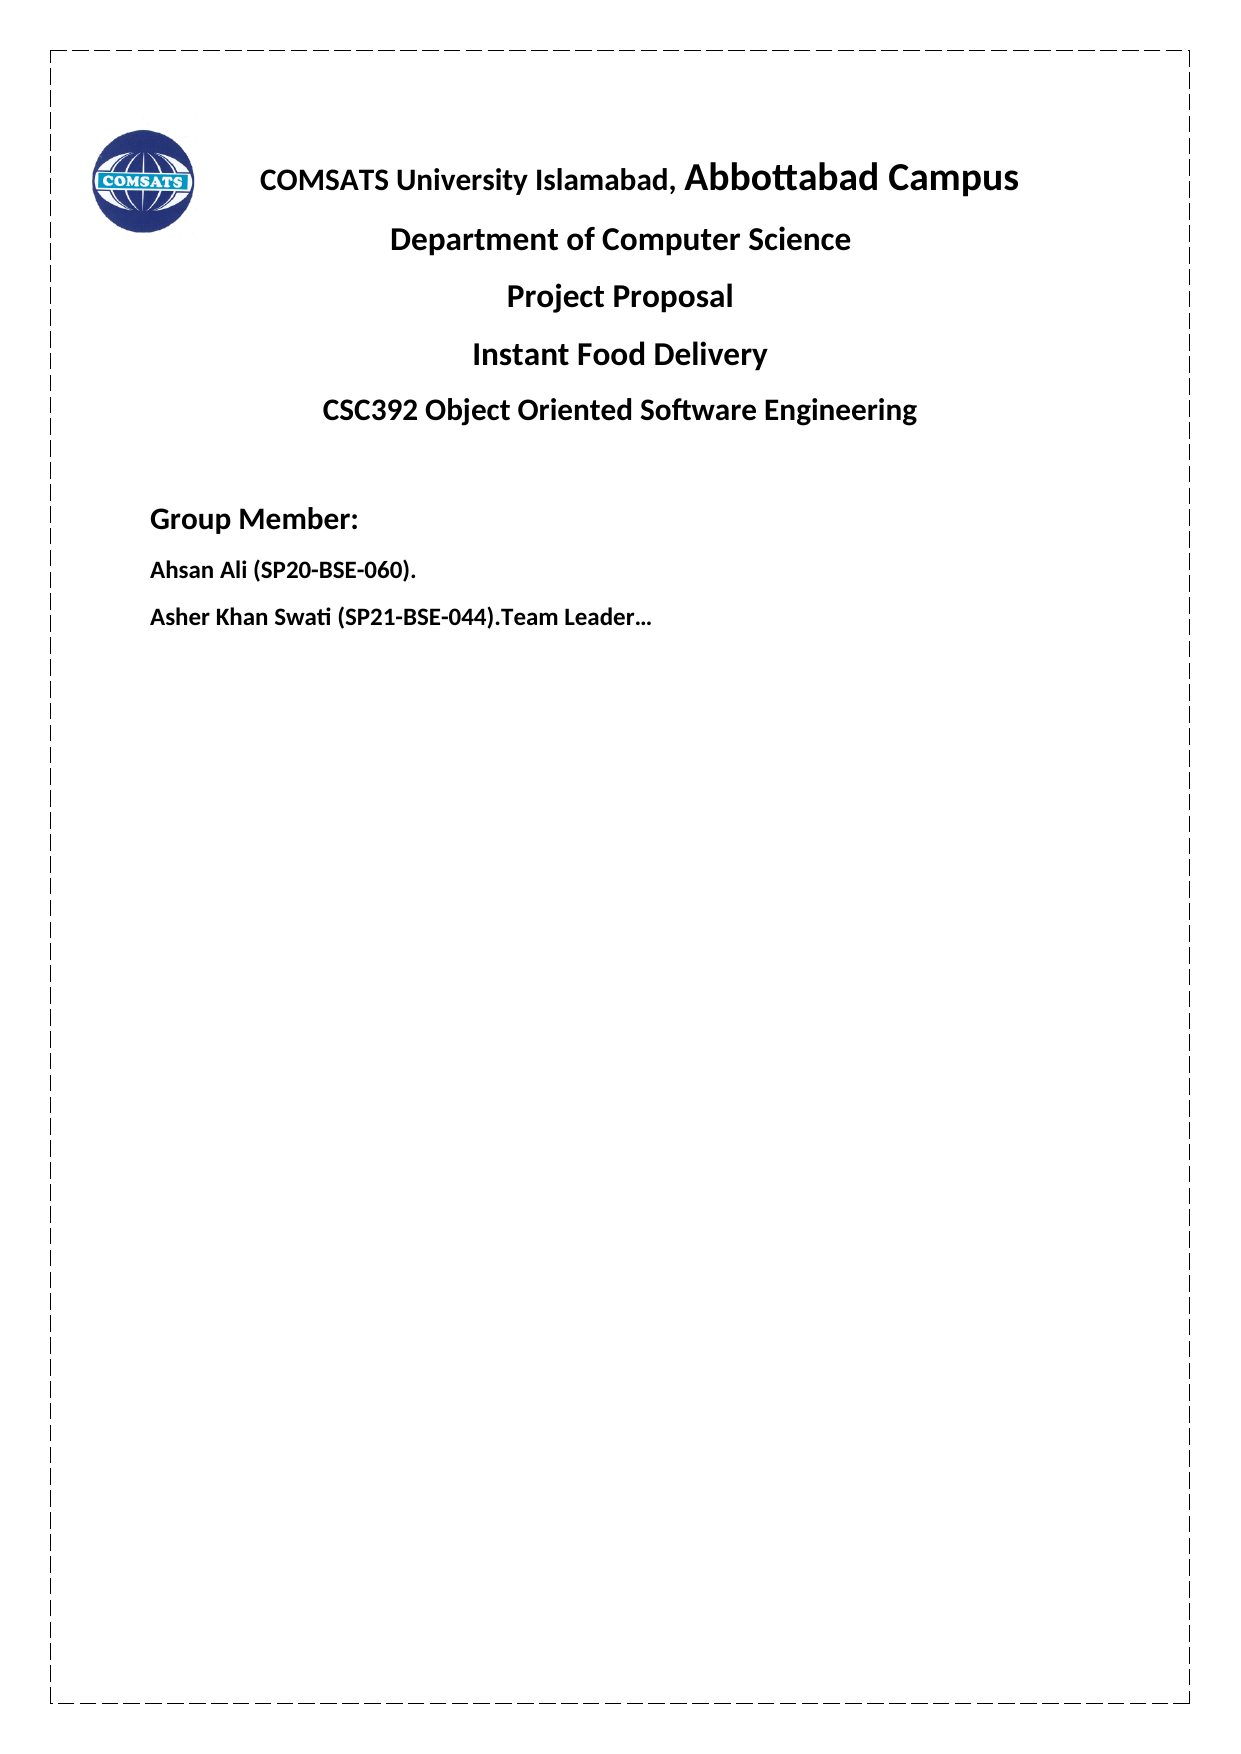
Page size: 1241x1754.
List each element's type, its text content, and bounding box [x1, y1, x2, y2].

text Group Member: [150, 499, 1090, 538]
text CSC392 Object Oriented Software Engineering [150, 390, 1090, 428]
text Project Proposal [150, 275, 1090, 316]
text Department of Computer Science [150, 218, 1090, 258]
text Asher Khan Swati (SP21-BSE-044).Team Leader… [150, 601, 1090, 632]
text Ahsan Ali (SP20-BSE-060). [150, 554, 1090, 585]
text Instant Food Delivery [150, 332, 1090, 373]
text COMSATS University Islamabad, Abbottabad Campus [184, 150, 1090, 201]
